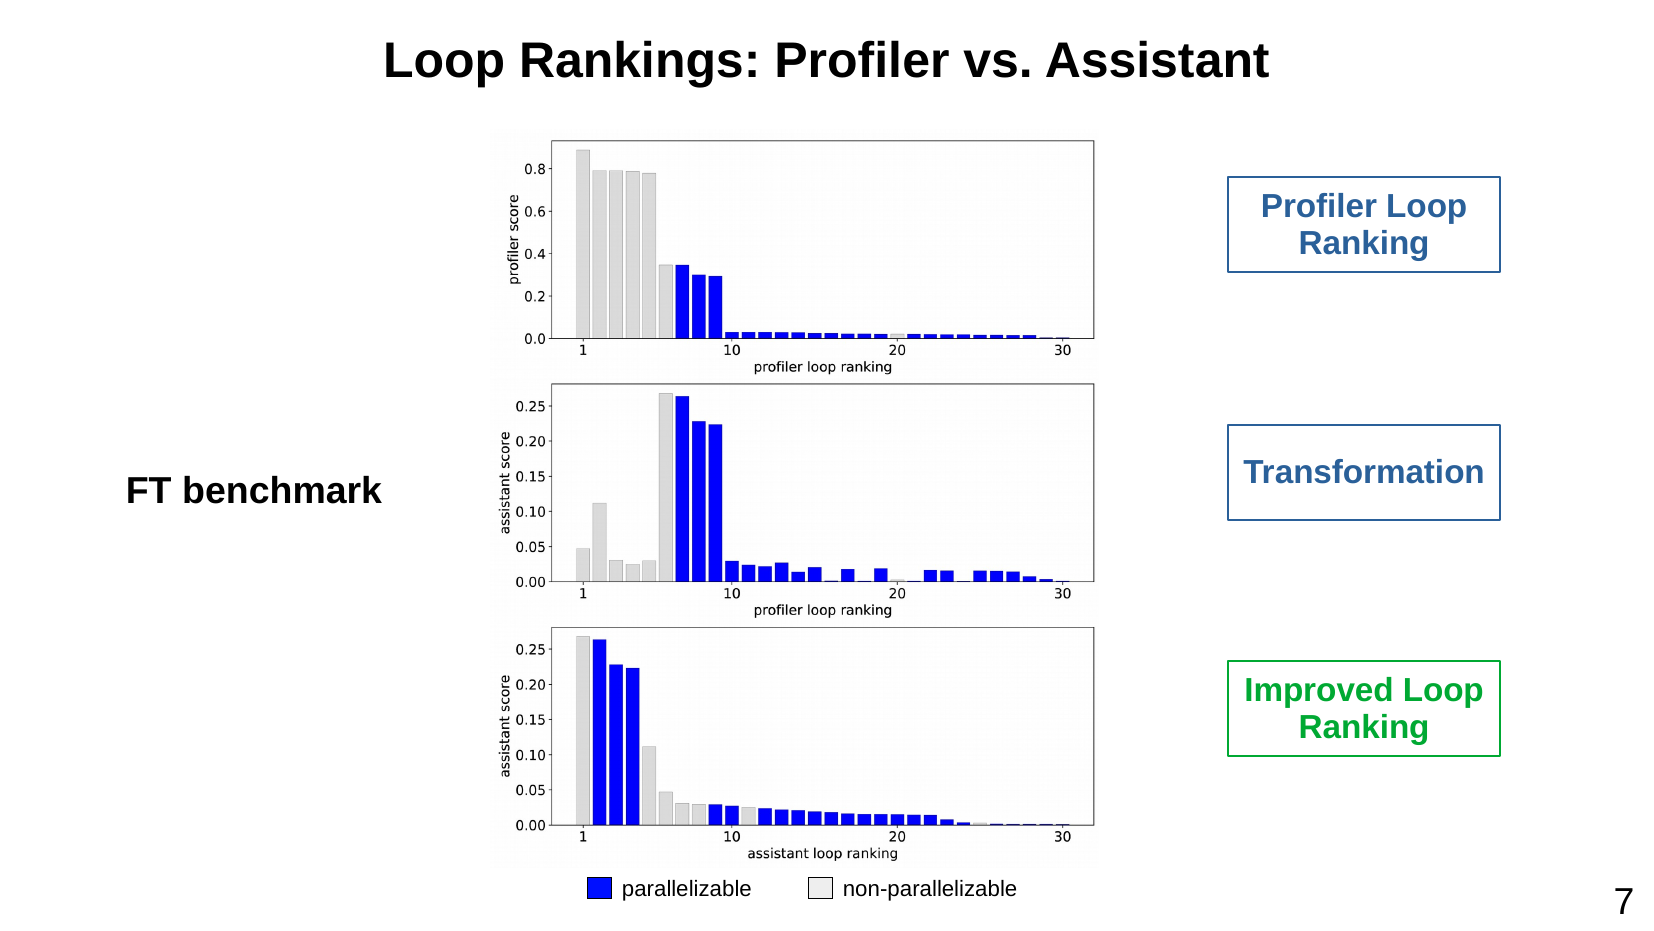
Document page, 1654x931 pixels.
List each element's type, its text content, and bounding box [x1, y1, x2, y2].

text_box Transformation [1228, 425, 1501, 520]
picture [484, 129, 1099, 920]
text_box Profiler Loop Ranking [1228, 177, 1501, 272]
text_box Improved Loop Ranking [1228, 661, 1501, 756]
text_box FT benchmark [47, 141, 461, 839]
text_box 7 [1594, 873, 1654, 931]
text_box Loop Rankings: Profiler vs. Assistant [0, 2, 1654, 119]
